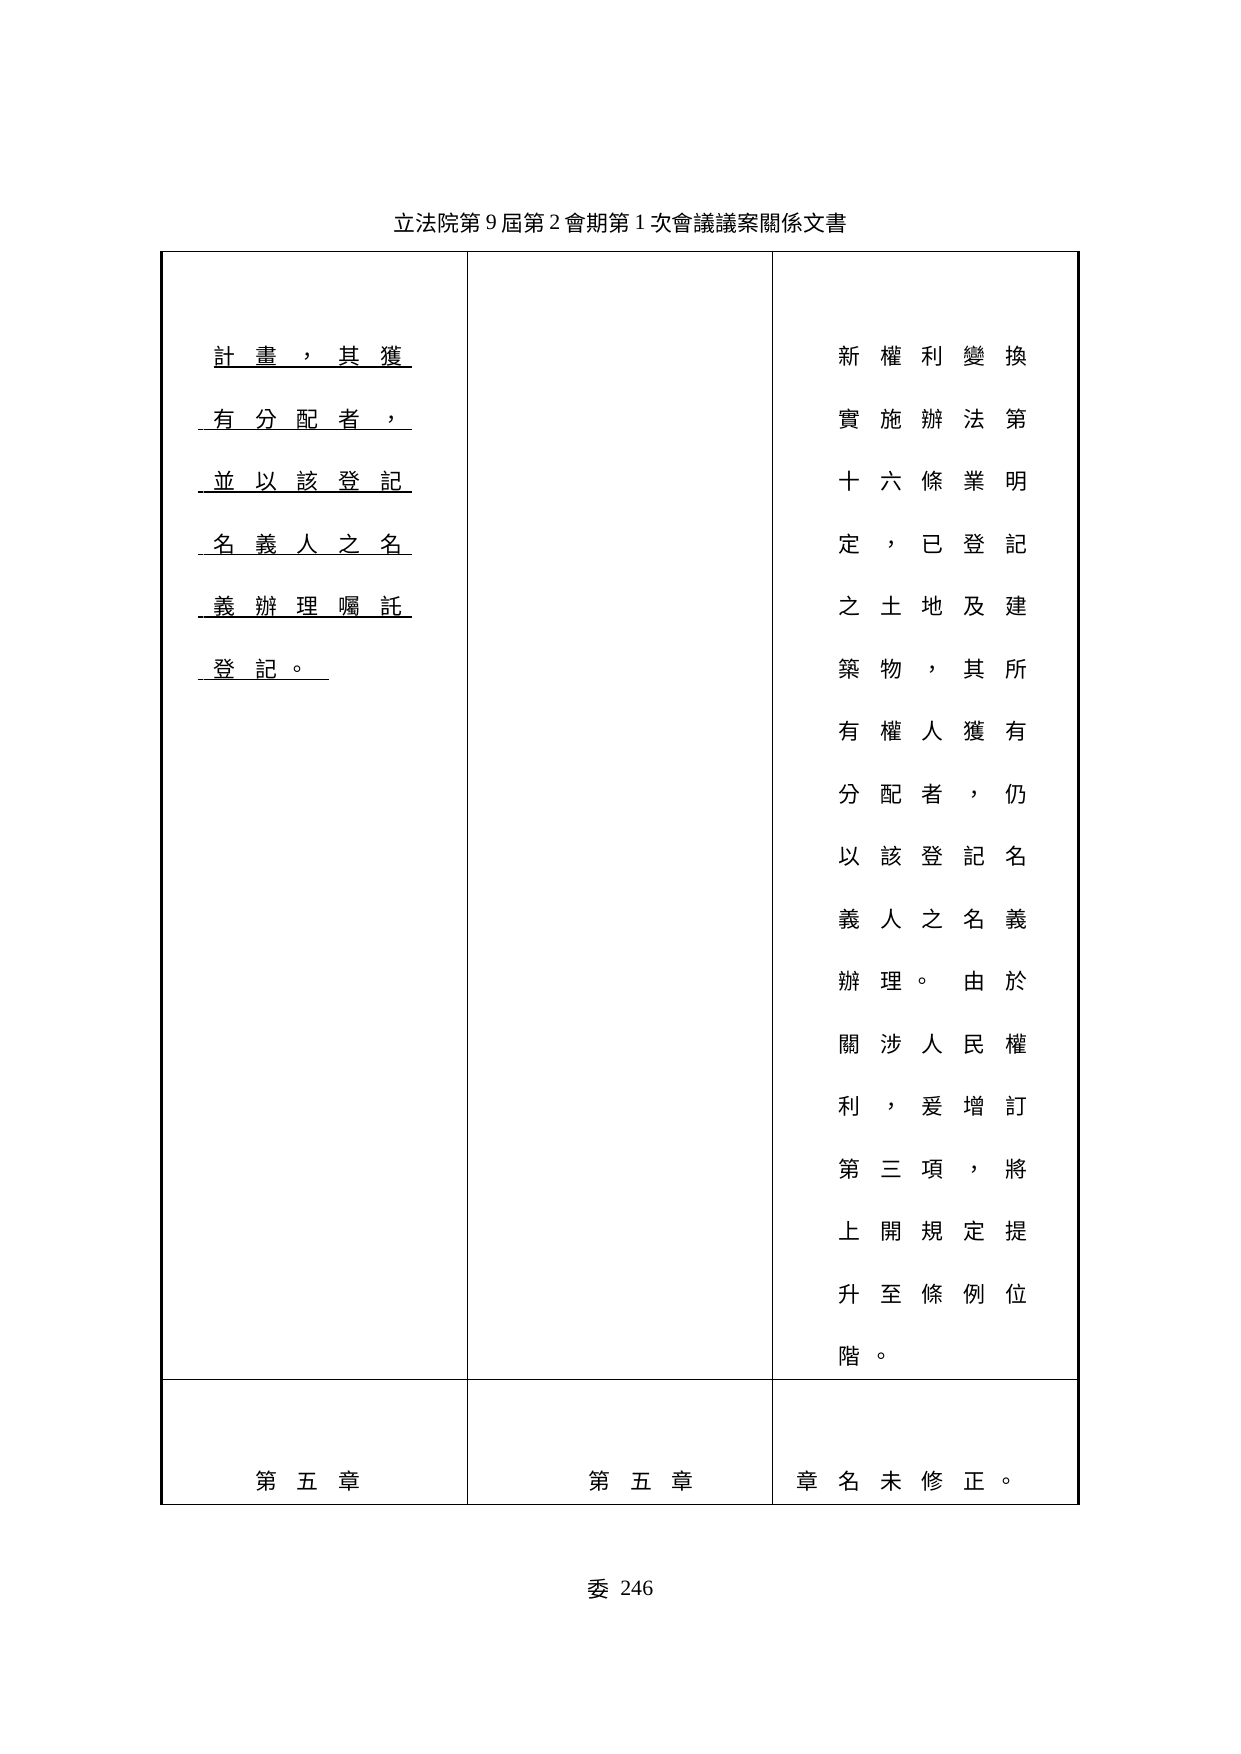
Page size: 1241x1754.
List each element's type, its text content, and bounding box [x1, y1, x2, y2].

table_cell [468, 252, 772, 1379]
table_cell 新權利變換實施辦法第十六條業明定，已登記之土地及建築物，其所有權人獲有分配者，仍以該登記名義人之名義辦理。由於關涉人民權利，爰增訂第三項，將上開規定提升至條例位階。 [773, 252, 1077, 1379]
table_cell 章名未修正。 [773, 1380, 1077, 1504]
table_cell 計畫，其獲有分配者，並以該登記名義人之名義辦理囑託登記。 [163, 252, 467, 1379]
table_cell 第五章 [468, 1380, 772, 1504]
table_cell 第五章 [163, 1380, 467, 1504]
